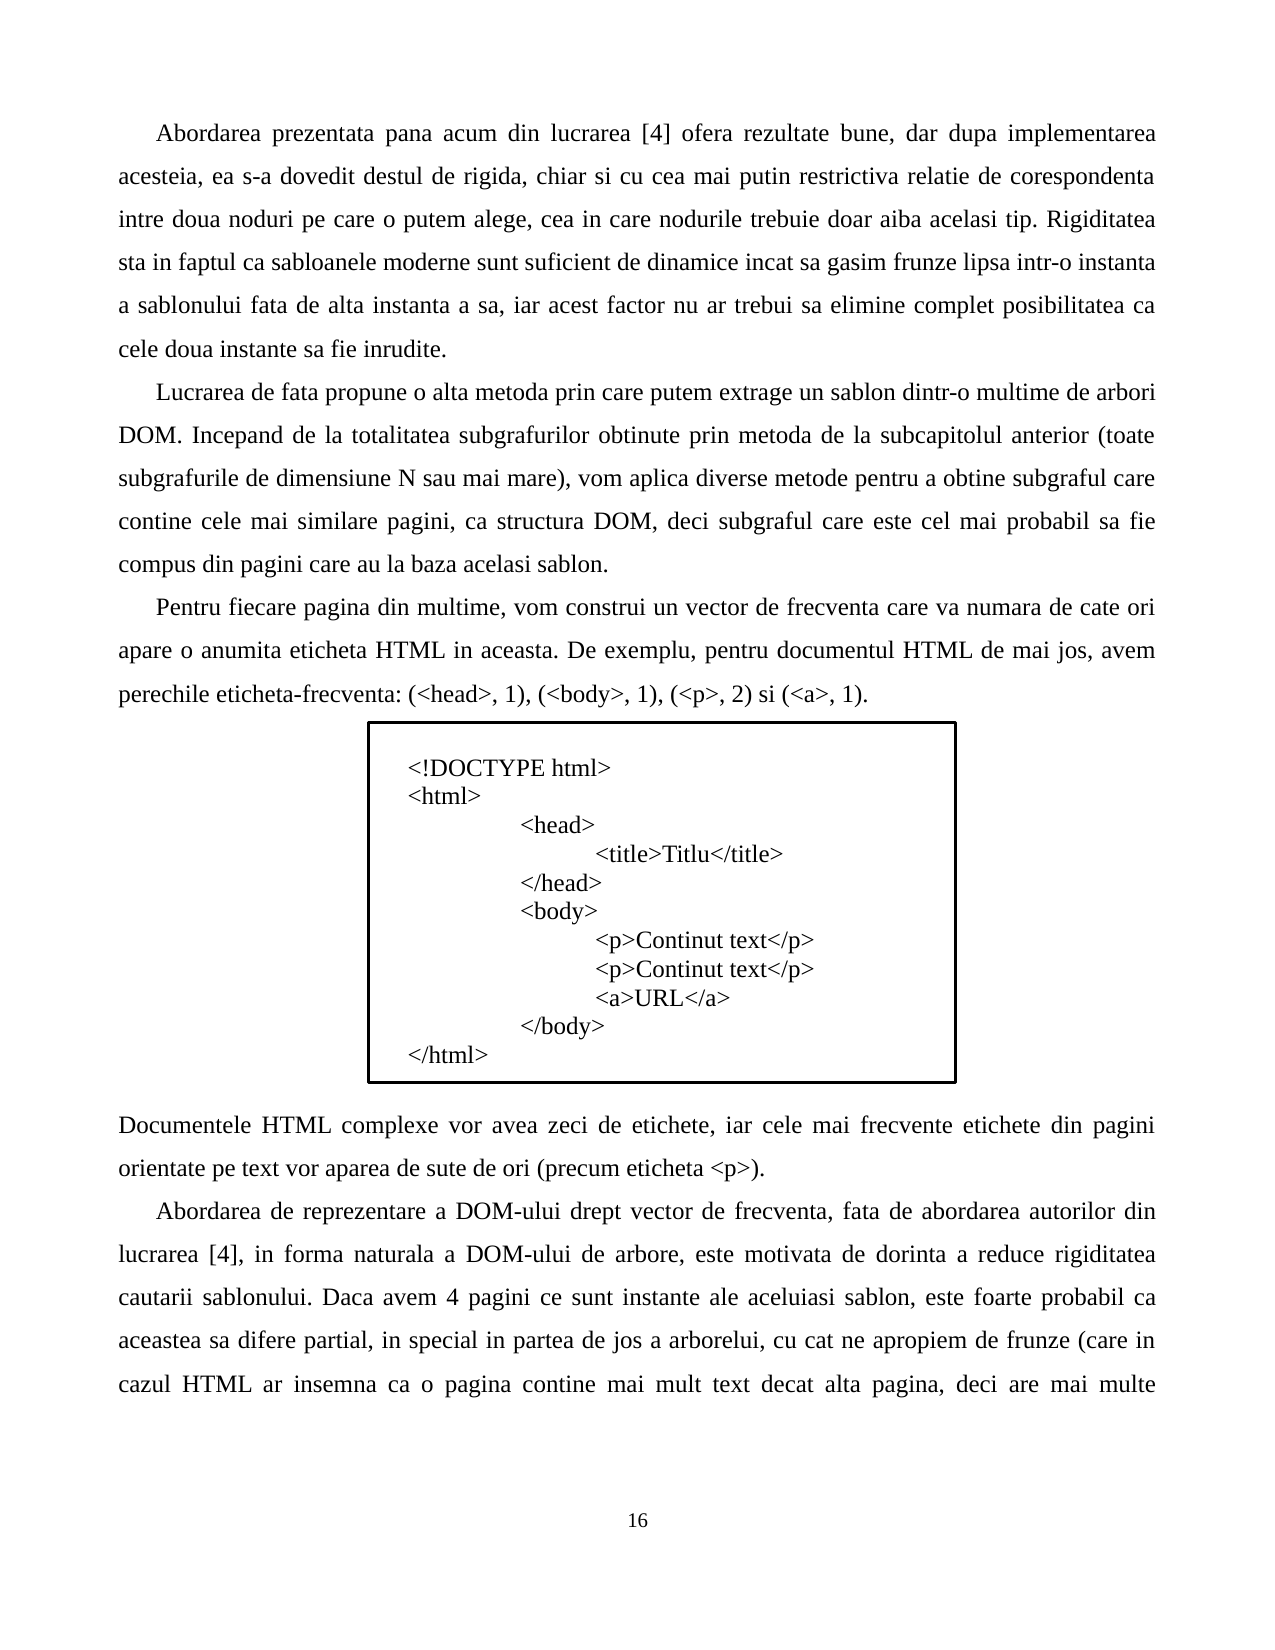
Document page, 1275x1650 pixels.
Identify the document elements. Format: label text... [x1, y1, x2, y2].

subtitle Abordarea prezentata pana acum din lucrarea [4] ofera rezultate bune, dar dupa implementarea acesteia, ea s-a dovedit destul de rigida, chiar si cu cea mai putin restrictiva relatie de corespondenta intre doua noduri pe care o putem alege, cea in care nodurile trebuie doar aiba acelasi tip. Rigiditatea sta in faptul ca sabloanele moderne sunt suficient de dinamice incat sa gasim frunze lipsa intr-o instanta a sablonului fata de alta instanta a sa, iar acest factor nu ar trebui sa elimine complet posibilitatea ca cele doua instante sa fie inrudite. [118, 118, 1157, 362]
subtitle Documentele HTML complexe vor avea zeci de etichete, iar cele mai frecvente etichete din pagini orientate pe text vor aparea de sute de ori (precum eticheta <p>). [118, 1110, 1157, 1182]
subtitle Pentru fiecare pagina din multime, vom construi un vector de frecventa care va numara de cate ori apare o anumita eticheta HTML in aceasta. De exemplu, pentru documentul HTML de mai jos, avem perechile eticheta-frecventa: (<head>, 1), (<body>, 1), (<p>, 2) si (<a>, 1). [118, 592, 1157, 707]
subtitle Lucrarea de fata propune o alta metoda prin care putem extrage un sablon dintr-o multime de arbori DOM. Incepand de la totalitatea subgrafurilor obtinute prin metoda de la subcapitolul anterior (toate subgrafurile de dimensiune N sau mai mare), vom aplica diverse metode pentru a obtine subgraful care contine cele mai similare pagini, ca structura DOM, deci subgraful care este cel mai probabil sa fie compus din pagini care au la baza acelasi sablon. [118, 377, 1157, 578]
subtitle Abordarea de reprezentare a DOM-ului drept vector de frecventa, fata de abordarea autorilor din lucrarea [4], in forma naturala a DOM-ului de arbore, este motivata de dorinta a reduce rigiditatea cautarii sablonului. Daca avem 4 pagini ce sunt instante ale aceluiasi sablon, este foarte probabil ca aceastea sa difere partial, in special in partea de jos a arborelui, cu cat ne apropiem de frunze (care in cazul HTML ar insemna ca o pagina contine mai mult text decat alta pagina, deci are mai multe [118, 1196, 1157, 1397]
